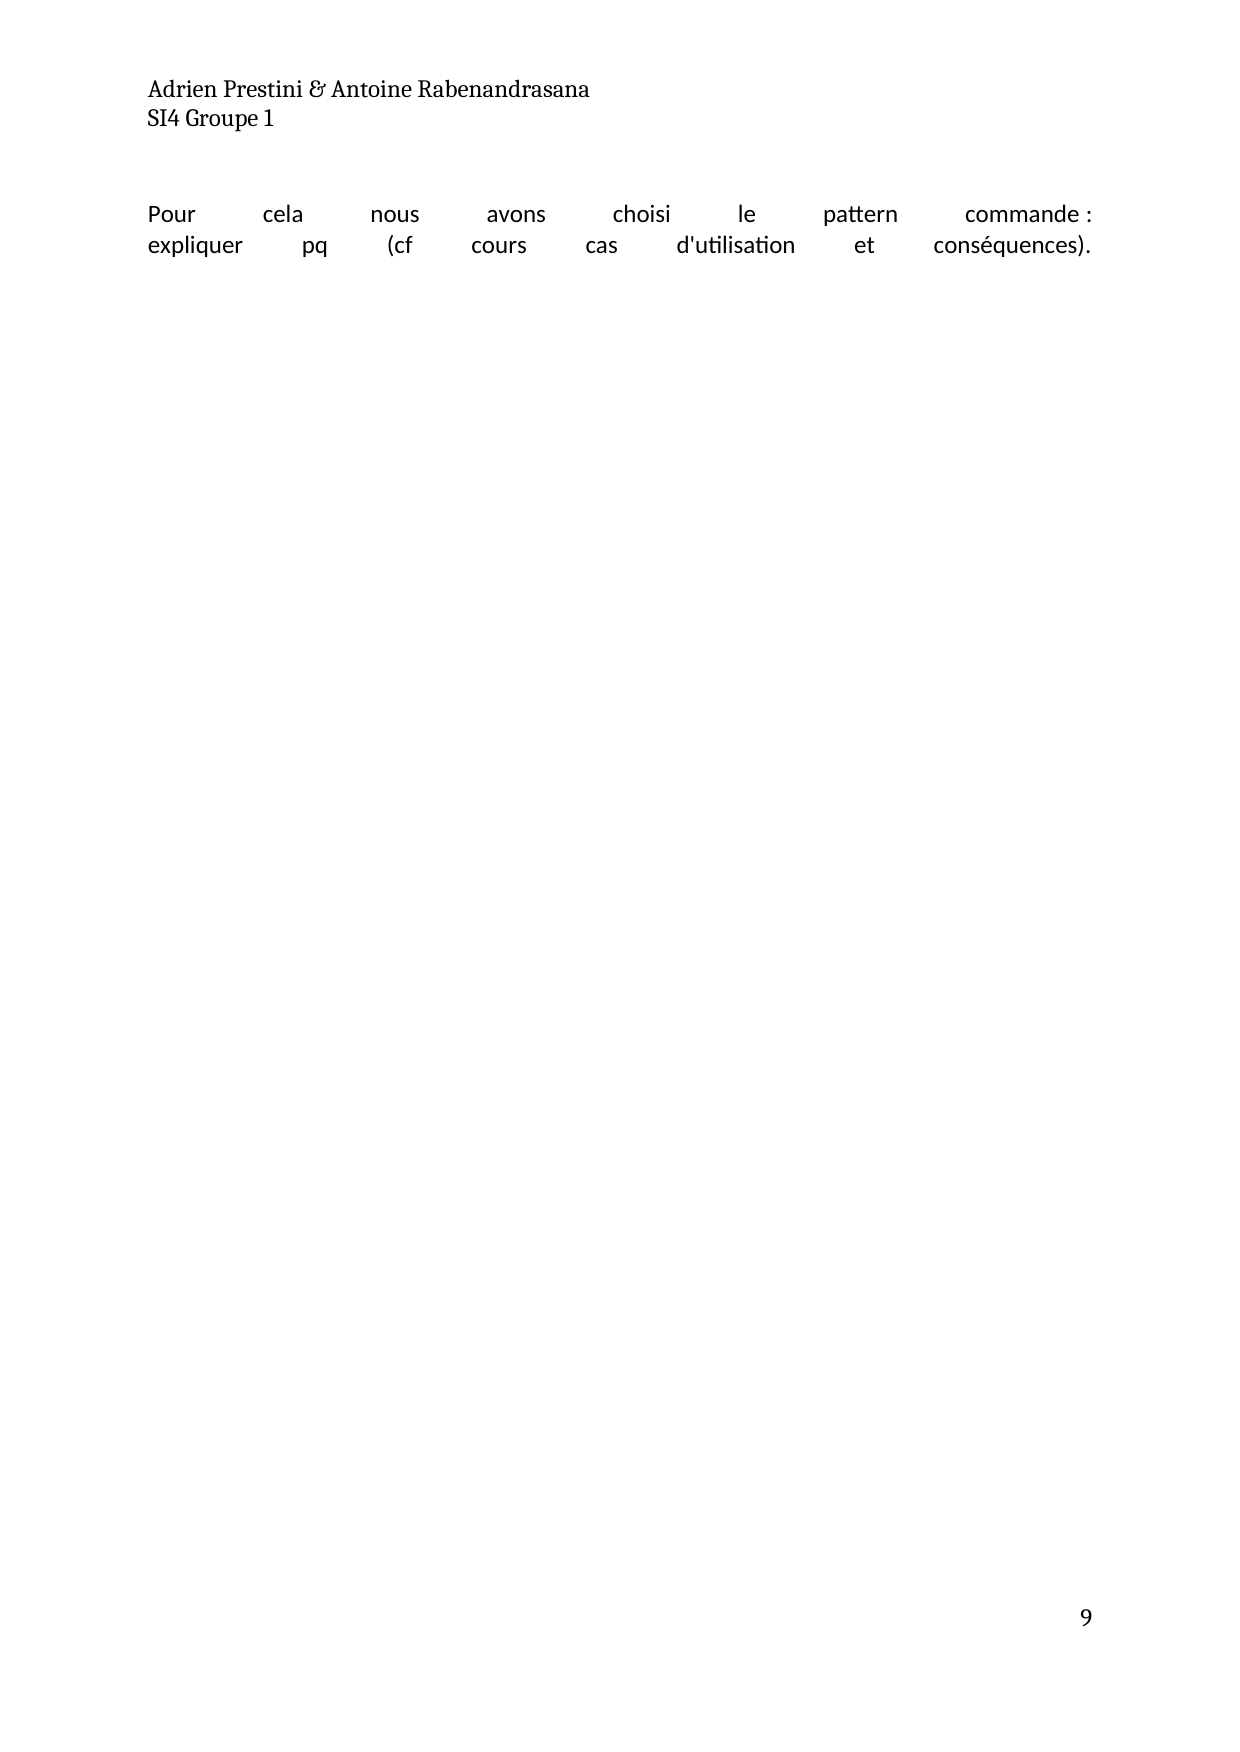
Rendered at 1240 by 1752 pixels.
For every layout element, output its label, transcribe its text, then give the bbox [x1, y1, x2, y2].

text Pour cela nous avons choisi le pattern commande : expliquer pq (cf cours cas d'utilisation et conséquences). [148, 198, 1092, 349]
